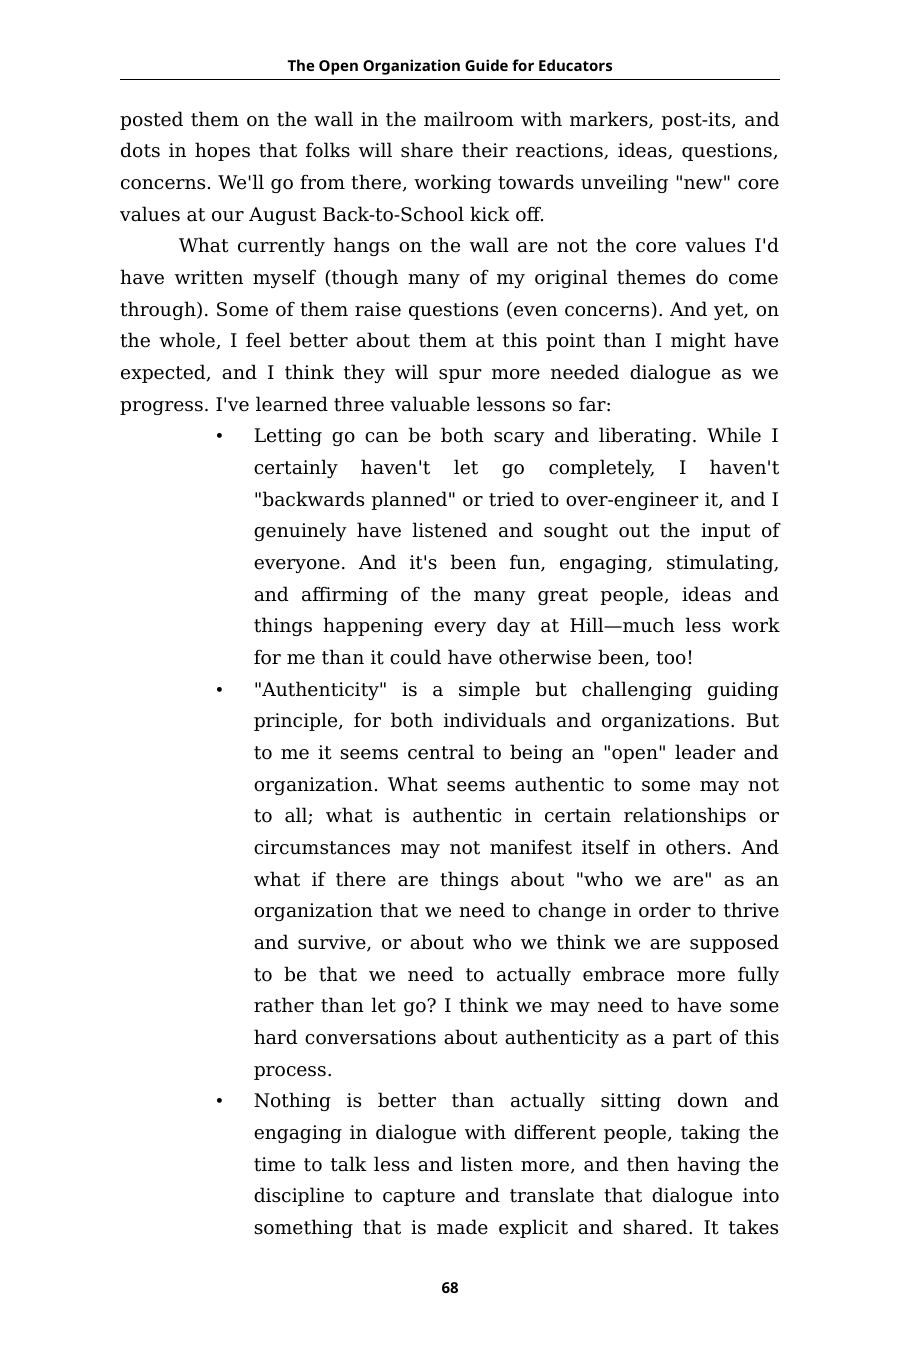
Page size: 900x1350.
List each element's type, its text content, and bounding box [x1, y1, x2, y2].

list "Authenticity" is a simple but challenging guiding principle, for both individuals and organizations. But to me it seems central to being an "open" leader and organization. What seems authentic to some may not to all; what is authentic in certain relationships or circumstances may not manifest itself in others. And what if there are things about "who we are" as an organization that we need to change in order to thrive and survive, or about who we think we are supposed to be that we need to actually embrace more fully rather than let go? I think we may need to have some hard conversations about authenticity as a part of this process. [216, 679, 780, 1081]
text What currently hangs on the wall are not the core values I'd have written myself (though many of my original themes do come through). Some of them raise questions (even concerns). And yet, on the whole, I feel better about them at this point than I might have expected, and I think they will spur more needed dialogue as we progress. I've learned three valuable lessons so far: [120, 235, 780, 416]
list Letting go can be both scary and liberating. While I certainly haven't let go completely, I haven't "backwards planned" or tried to over-engineer it, and I genuinely have listened and sought out the input of everyone. And it's been fun, engaging, stimulating, and affirming of the many great people, ideas and things happening every day at Hill—much less work for me than it could have otherwise been, too! [216, 425, 780, 669]
text posted them on the wall in the mailroom with markers, post-its, and dots in hopes that folks will share their reactions, ideas, questions, concerns. We'll go from there, working towards unveiling "new" core values at our August Back-to-School kick off. [120, 109, 780, 226]
list Nothing is better than actually sitting down and engaging in dialogue with different people, taking the time to talk less and listen more, and then having the discipline to capture and translate that dialogue into something that is made explicit and shared. It takes [216, 1090, 780, 1239]
